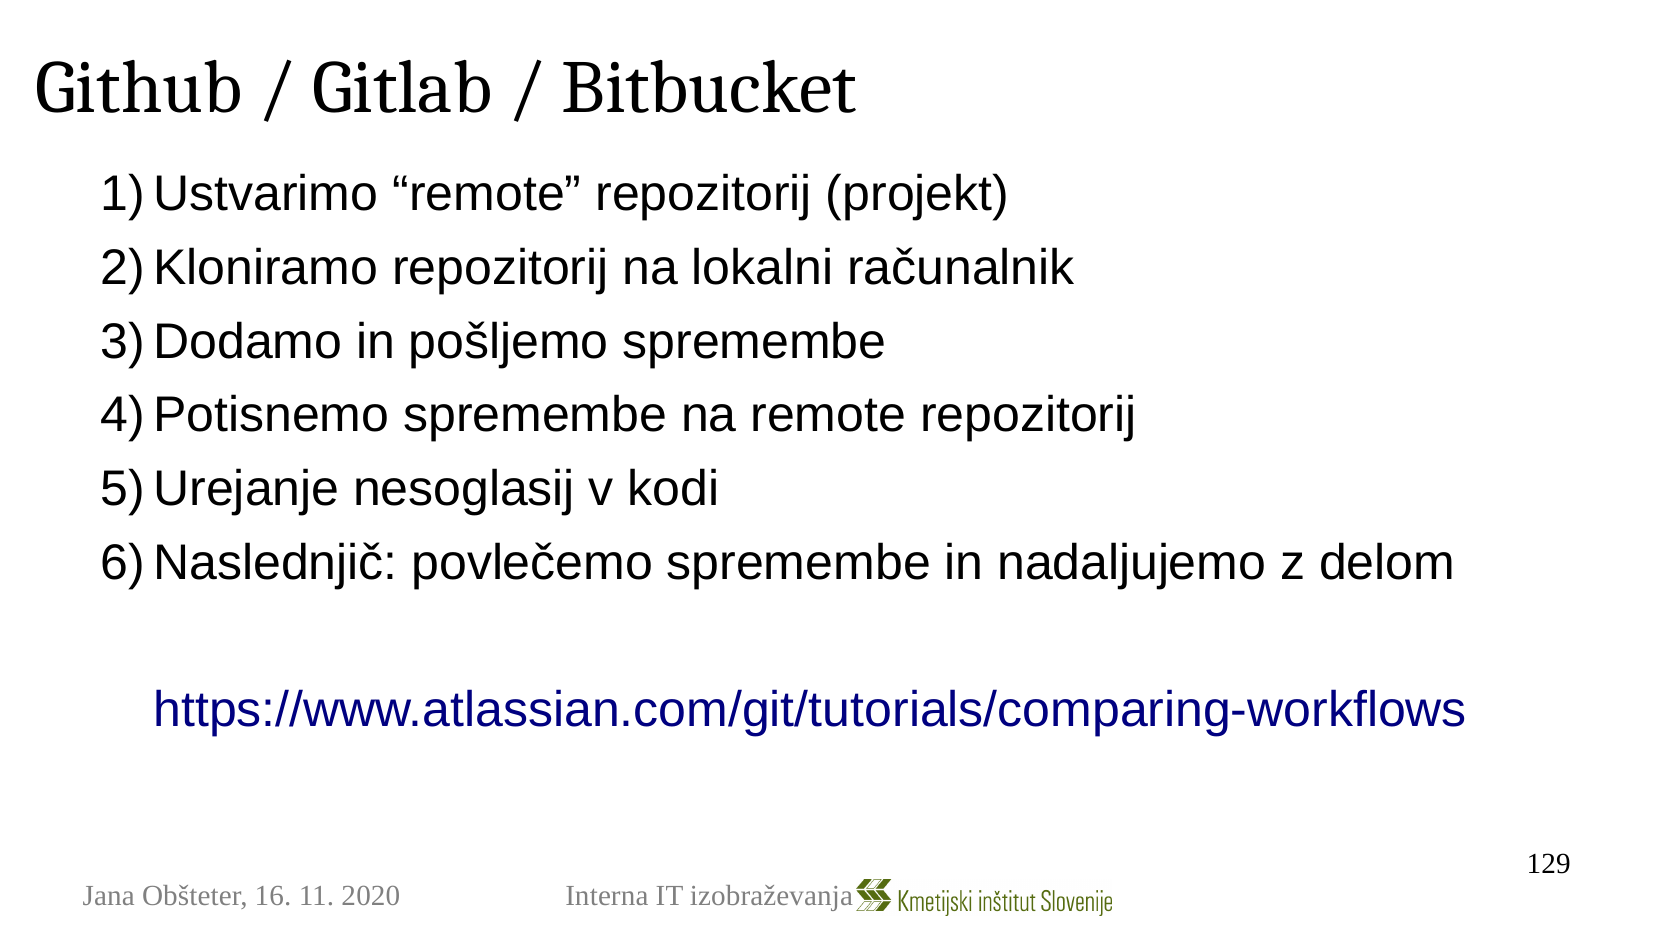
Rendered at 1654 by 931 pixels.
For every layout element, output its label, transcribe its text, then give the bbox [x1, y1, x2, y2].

picture [856, 879, 1112, 916]
list Ustvarimo “remote” repozitorij (projekt) Kloniramo repozitorij na lokalni računalnik Dodamo in pošljemo spremembe Potisnemo spremembe na remote repozitorij Urejanje nesoglasij v kodi Naslednjič: povlečemo spremembe in nadaljujemo z delom https://www.atlassian.com/git/tutorials/comparing-workflows [82, 165, 1642, 827]
title Github / Gitlab / Bitbucket [35, 21, 1524, 154]
